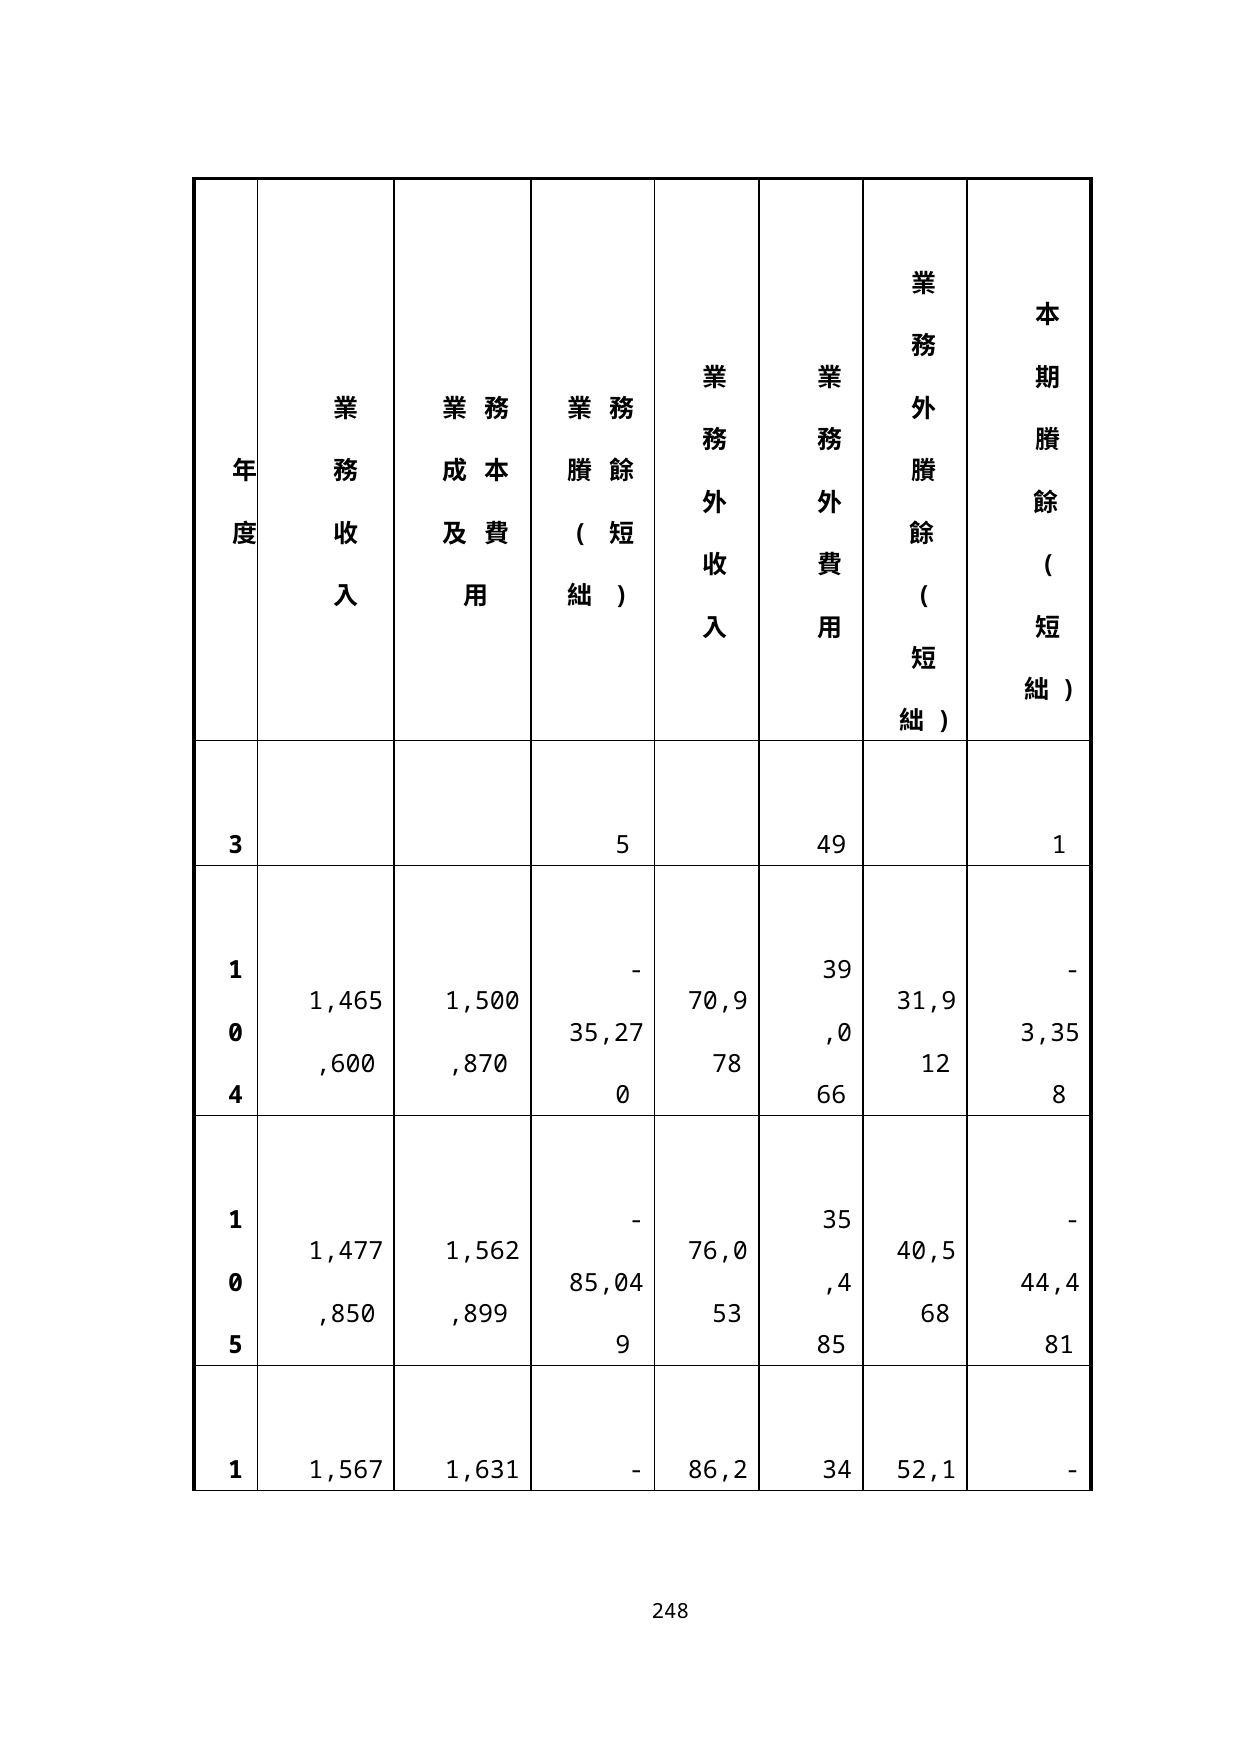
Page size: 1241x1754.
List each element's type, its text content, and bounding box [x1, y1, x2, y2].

table_cell 31,912 [864, 866, 966, 1115]
table_cell 39,066 [760, 866, 862, 1115]
table_cell 76,053 [655, 1116, 758, 1365]
table_cell -35,270 [532, 866, 654, 1115]
table_cell 86,2 [655, 1366, 758, 1490]
table_cell 52,1 [864, 1366, 966, 1490]
table_cell [968, 1366, 1089, 1490]
table_cell -44,481 [968, 1116, 1089, 1365]
table_cell 70,978 [655, 866, 758, 1115]
table_cell 5 [532, 741, 654, 865]
table_cell 1 [196, 1366, 257, 1490]
table_cell 1,631 [395, 1366, 530, 1490]
table_cell [258, 741, 393, 865]
table_cell [655, 741, 758, 865]
table_cell 34 [760, 1366, 862, 1490]
table_cell [395, 741, 530, 865]
table_header 業務成本及費用 [395, 180, 530, 740]
table_cell [864, 741, 966, 865]
table_cell -85,049 [532, 1116, 654, 1365]
table_header 年度 [196, 180, 257, 740]
table_cell 1,500,870 [395, 866, 530, 1115]
table_cell 104 [196, 866, 257, 1115]
table_cell 1,562,899 [395, 1116, 530, 1365]
table_cell 1,477,850 [258, 1116, 393, 1365]
table_cell 1 [968, 741, 1089, 865]
table_header 業務外收入 [655, 180, 758, 740]
table_cell 49 [760, 741, 862, 865]
table_header 業務外費用 [760, 180, 862, 740]
table_cell -3,358 [968, 866, 1089, 1115]
table_cell 3 [196, 741, 257, 865]
table_header 業務收入 [258, 180, 393, 740]
table_header 業務外賸餘(短絀) [864, 180, 966, 740]
table_cell 1,567 [258, 1366, 393, 1490]
table_cell 40,568 [864, 1116, 966, 1365]
table_cell 35,485 [760, 1116, 862, 1365]
table_cell 1,465,600 [258, 866, 393, 1115]
table_header 本期賸餘(短絀) [968, 180, 1089, 740]
table_header 業務賸餘(短絀) [532, 180, 654, 740]
table_cell [532, 1366, 654, 1490]
table_cell 105 [196, 1116, 257, 1365]
